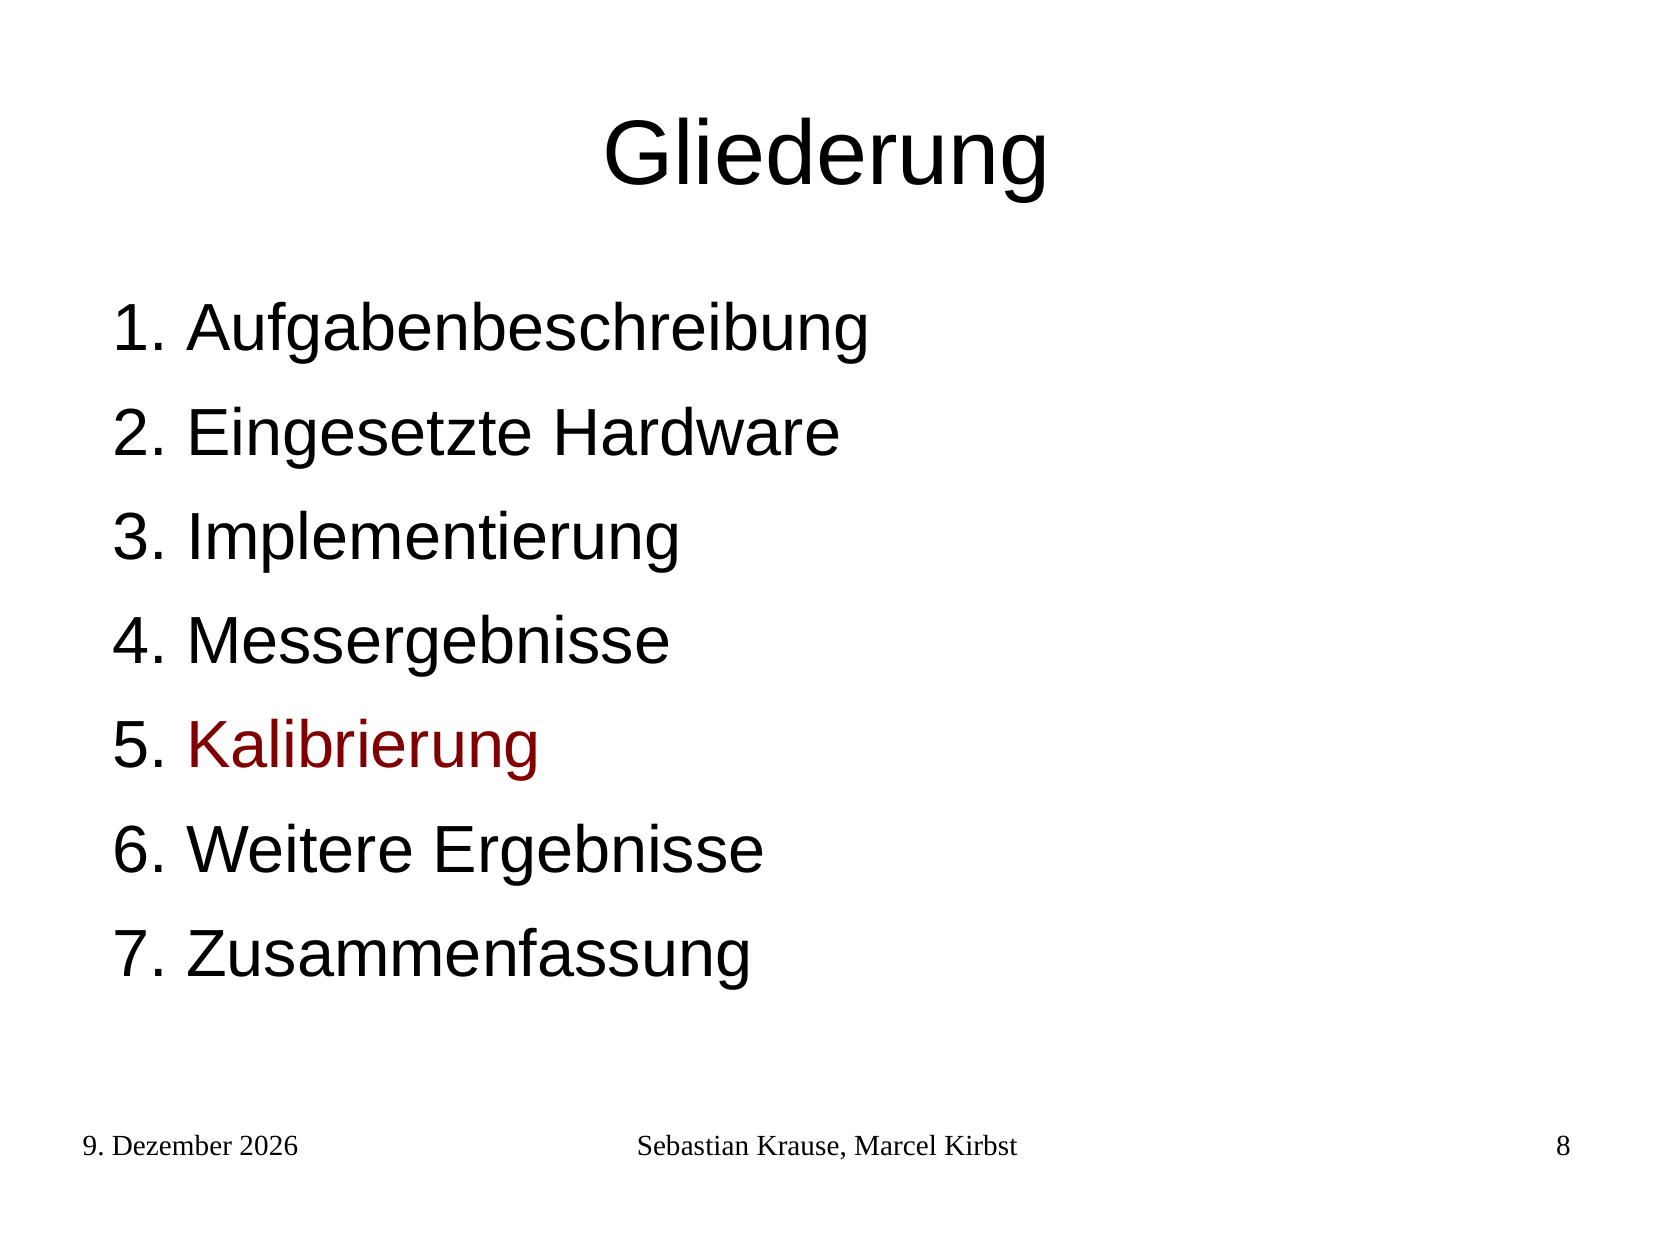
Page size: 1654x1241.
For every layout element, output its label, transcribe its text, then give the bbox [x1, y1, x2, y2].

title Gliederung [82, 49, 1571, 257]
list Aufgabenbeschreibung Eingesetzte Hardware Implementierung Messergebnisse Kalibrierung Weitere Ergebnisse Zusammenfassung [82, 290, 1538, 1010]
